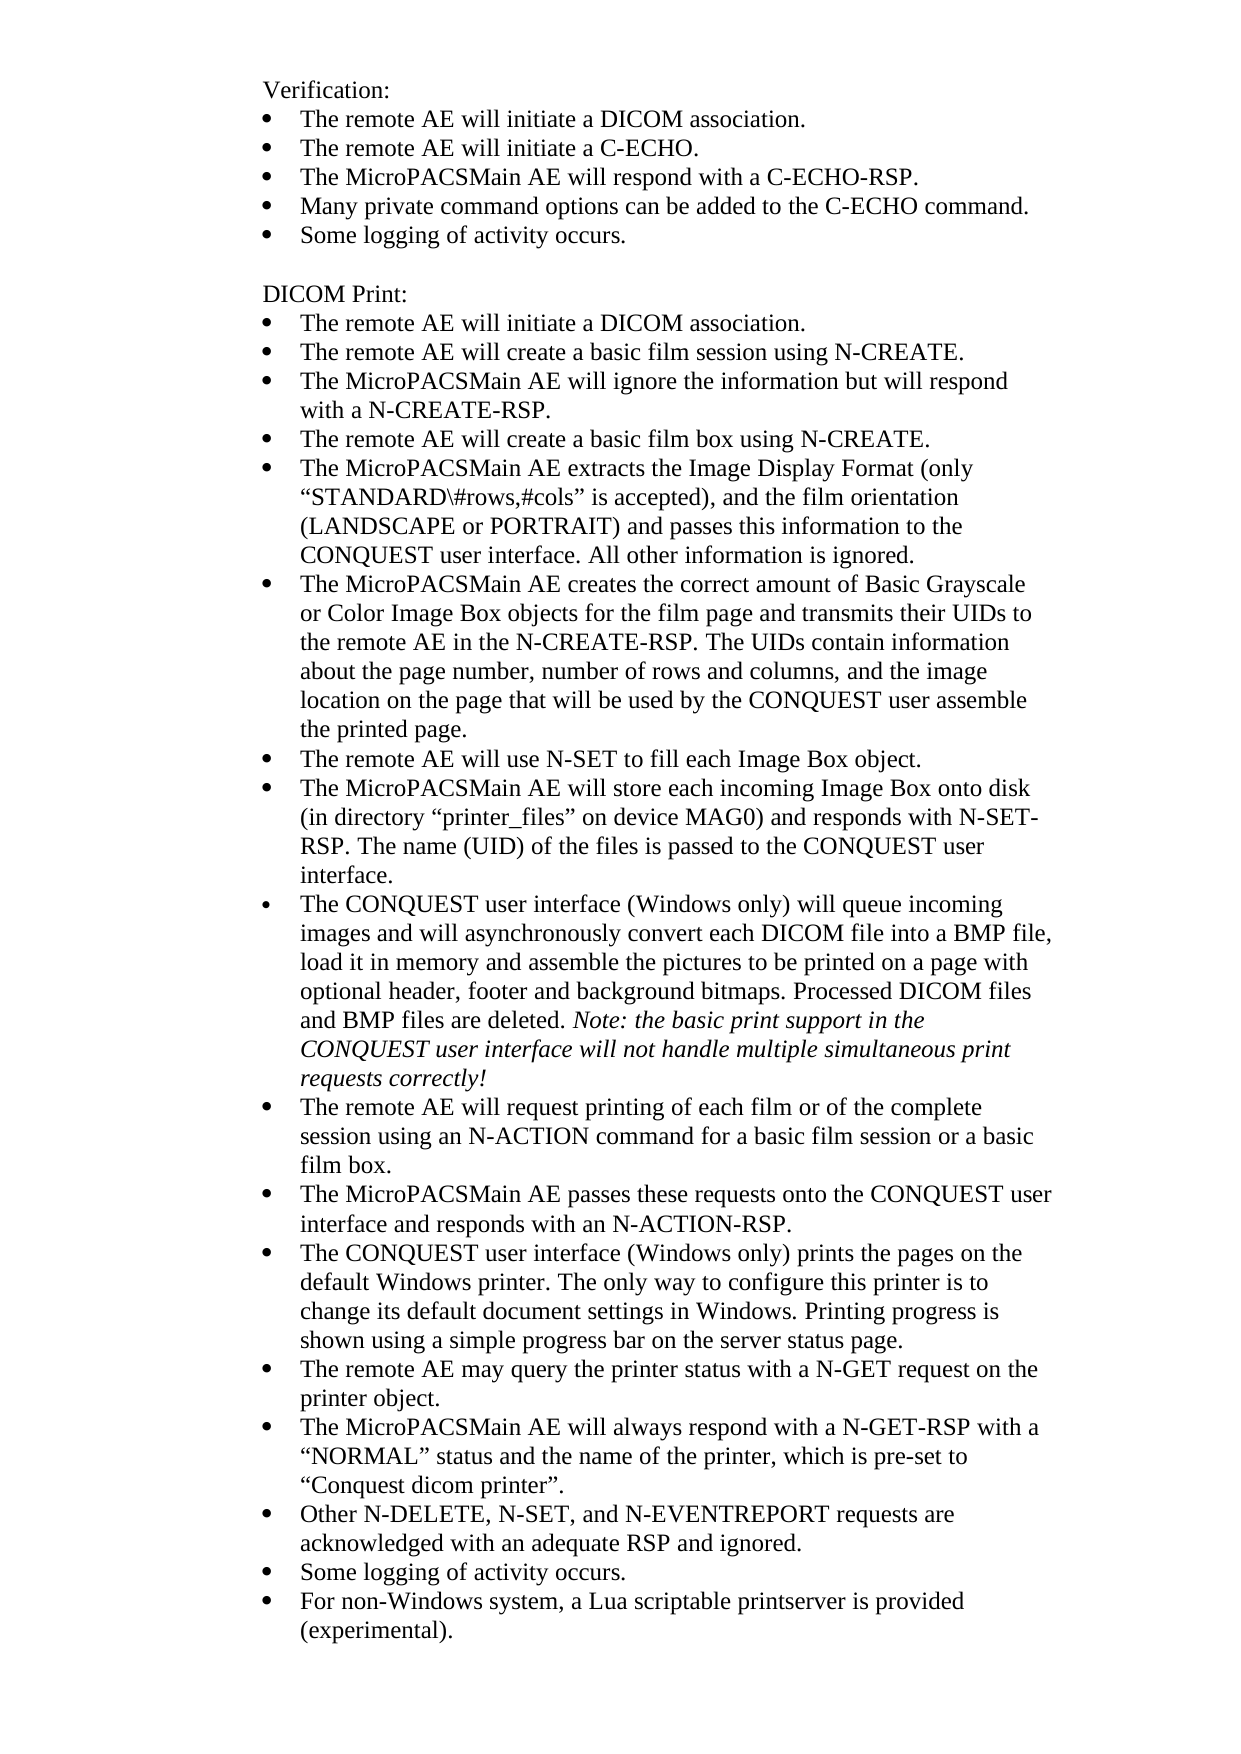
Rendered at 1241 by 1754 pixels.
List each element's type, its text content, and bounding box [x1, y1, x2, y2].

list The remote AE will create a basic film session using N-CREATE. [262, 337, 1053, 366]
list The CONQUEST user interface (Windows only) prints the pages on the default Windows printer. The only way to configure this printer is to change its default document settings in Windows. Printing progress is shown using a simple progress bar on the server status page. [262, 1237, 1053, 1354]
list The MicroPACSMain AE extracts the Image Display Format (only “STANDARD\#rows,#cols” is accepted), and the film orientation (LANDSCAPE or PORTRAIT) and passes this information to the CONQUEST user interface. All other information is ignored. [262, 453, 1053, 569]
text Verification: [262, 75, 1053, 104]
list The remote AE may query the printer status with a N-GET request on the printer object. [262, 1354, 1053, 1412]
list The MicroPACSMain AE will always respond with a N-GET-RSP with a “NORMAL” status and the name of the printer, which is pre-set to “Conquest dicom printer”. [262, 1412, 1053, 1499]
list The remote AE will use N-SET to fill each Image Box object. [262, 743, 1053, 772]
text DICOM Print: [262, 278, 1053, 307]
list The MicroPACSMain AE will store each incoming Image Box onto disk (in directory “printer_files” on device MAG0) and responds with N-SET-RSP. The name (UID) of the files is passed to the CONQUEST user interface. [262, 772, 1053, 889]
list The CONQUEST user interface (Windows only) will queue incoming images and will asynchronously convert each DICOM file into a BMP file, load it in memory and assemble the pictures to be printed on a page with optional header, footer and background bitmaps. Processed DICOM files and BMP files are deleted. Note: the basic print support in the CONQUEST user interface will not handle multiple simultaneous print requests correctly! [262, 889, 1053, 1092]
list The MicroPACSMain AE will respond with a C-ECHO-RSP. [262, 162, 1053, 191]
list Many private command options can be added to the C-ECHO command. [262, 191, 1053, 220]
list The MicroPACSMain AE creates the correct amount of Basic Grayscale or Color Image Box objects for the film page and transmits their UIDs to the remote AE in the N-CREATE-RSP. The UIDs contain information about the page number, number of rows and columns, and the image location on the page that will be used by the CONQUEST user assemble the printed page. [262, 569, 1053, 743]
list The MicroPACSMain AE passes these requests onto the CONQUEST user interface and responds with an N-ACTION-RSP. [262, 1179, 1053, 1237]
list The remote AE will request printing of each film or of the complete session using an N-ACTION command for a basic film session or a basic film box. [262, 1092, 1053, 1179]
list The remote AE will initiate a DICOM association. [262, 104, 1053, 133]
list The remote AE will initiate a DICOM association. [262, 307, 1053, 337]
list The remote AE will initiate a C-ECHO. [262, 133, 1053, 162]
list Some logging of activity occurs. [262, 1557, 1053, 1586]
list Some logging of activity occurs. [262, 220, 1053, 249]
list Other N-DELETE, N-SET, and N-EVENTREPORT requests are acknowledged with an adequate RSP and ignored. [262, 1499, 1053, 1557]
list The MicroPACSMain AE will ignore the information but will respond with a N-CREATE-RSP. [262, 366, 1053, 424]
list The remote AE will create a basic film box using N-CREATE. [262, 424, 1053, 453]
list For non-Windows system, a Lua scriptable printserver is provided (experimental). [262, 1586, 1053, 1644]
